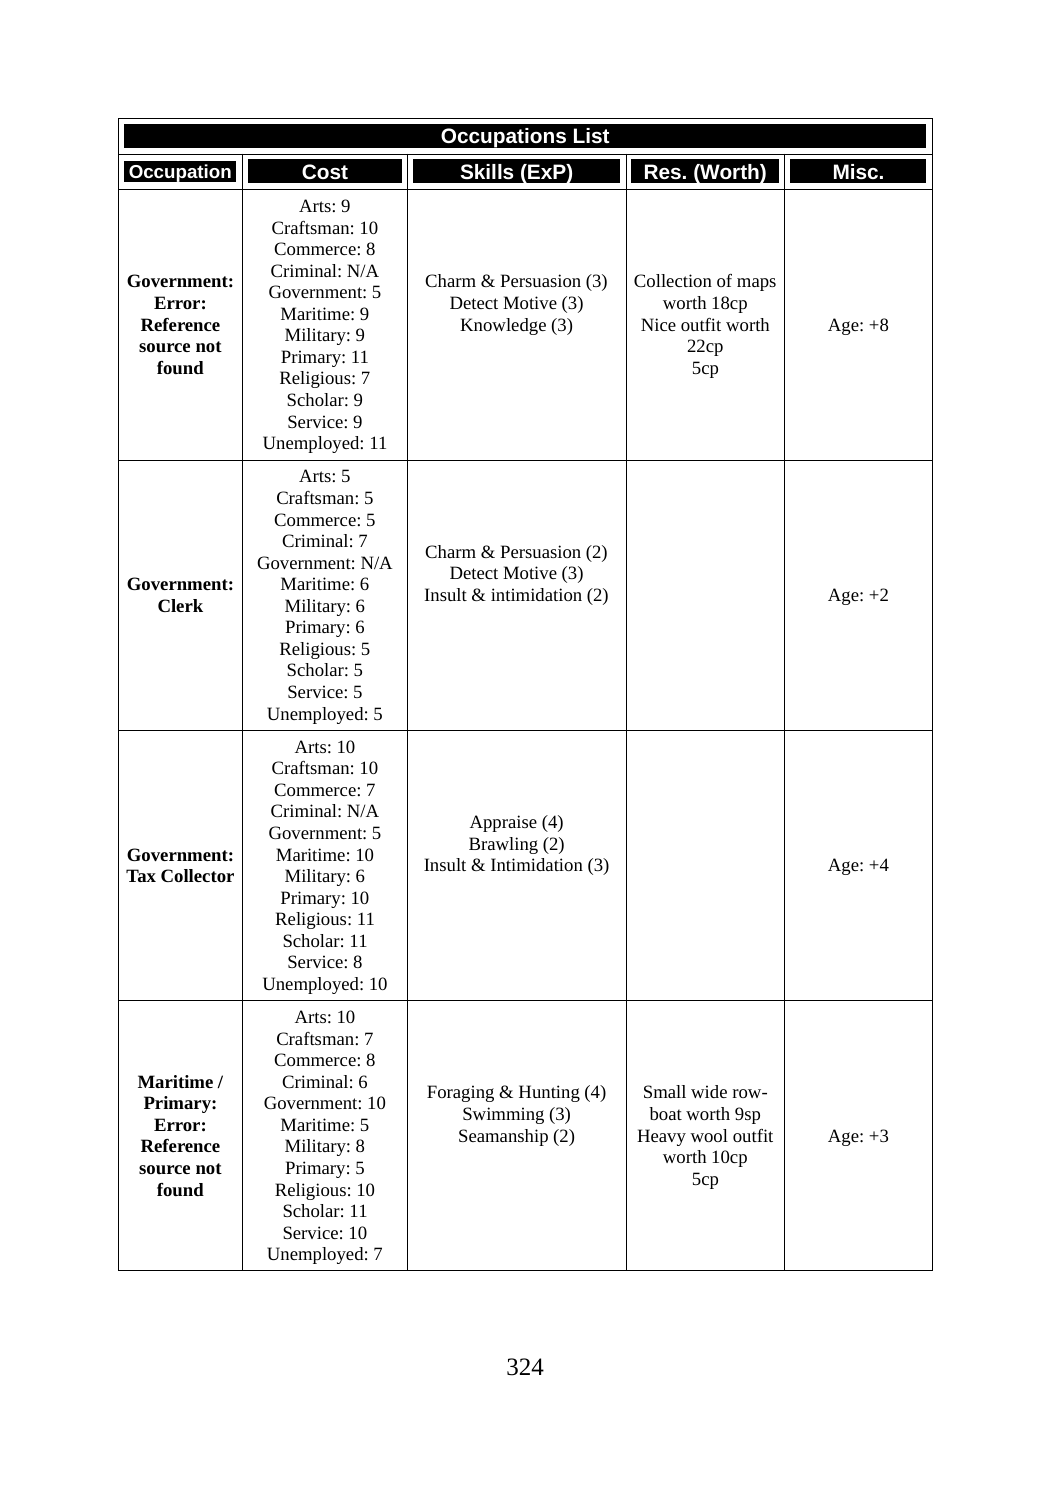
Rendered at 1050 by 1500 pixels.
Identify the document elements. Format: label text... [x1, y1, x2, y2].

table_cell Skills (ExP) [408, 155, 626, 189]
table_cell Charm & Persuasion (2) Detect Motive (3) Insult & intimidation (2) [408, 461, 626, 730]
table_cell Cost [243, 155, 407, 189]
table_cell Arts: 9 Craftsman: 10 Commerce: 8 Criminal: N/A Government: 5 Maritime: 9 Military: 9 Primary: 11 Religious: 7 Scholar: 9 Service: 9 Unemployed: 11 [243, 190, 407, 459]
table_cell Small wide row-boat worth 9sp Heavy wool outfit worth 10cp 5cp [627, 1001, 784, 1270]
table_cell [627, 731, 784, 1000]
table_cell Government: Clerk [119, 461, 242, 730]
table_cell Government: Tax Collector [119, 731, 242, 1000]
table_cell Foraging & Hunting (4) Swimming (3) Seamanship (2) [408, 1001, 626, 1270]
table_cell Arts: 10 Craftsman: 7 Commerce: 8 Criminal: 6 Government: 10 Maritime: 5 Military: 8 Primary: 5 Religious: 10 Scholar: 11 Service: 10 Unemployed: 7 [243, 1001, 407, 1270]
table_cell Arts: 5 Craftsman: 5 Commerce: 5 Criminal: 7 Government: N/A Maritime: 6 Military: 6 Primary: 6 Religious: 5 Scholar: 5 Service: 5 Unemployed: 5 [243, 461, 407, 730]
table_cell [627, 461, 784, 730]
table_header Occupations List [119, 119, 932, 154]
table_cell Arts: 10 Craftsman: 10 Commerce: 7 Criminal: N/A Government: 5 Maritime: 10 Military: 6 Primary: 10 Religious: 11 Scholar: 11 Service: 8 Unemployed: 10 [243, 731, 407, 1000]
table_cell Charm & Persuasion (3) Detect Motive (3) Knowledge (3) [408, 190, 626, 459]
table_cell Age: +2 [785, 461, 932, 730]
table_cell Maritime / Primary: Error: Reference source not found [119, 1001, 242, 1270]
table_cell Age: +4 [785, 731, 932, 1000]
table_cell Age: +3 [785, 1001, 932, 1270]
table_cell Occupation [119, 155, 242, 189]
table_cell Collection of maps worth 18cp Nice outfit worth 22cp 5cp [627, 190, 784, 459]
table_cell Misc. [785, 155, 932, 189]
table_cell Appraise (4) Brawling (2) Insult & Intimidation (3) [408, 731, 626, 1000]
table_cell Government: Error: Reference source not found [119, 190, 242, 459]
table_cell Res. (Worth) [627, 155, 784, 189]
table_cell Age: +8 [785, 190, 932, 459]
